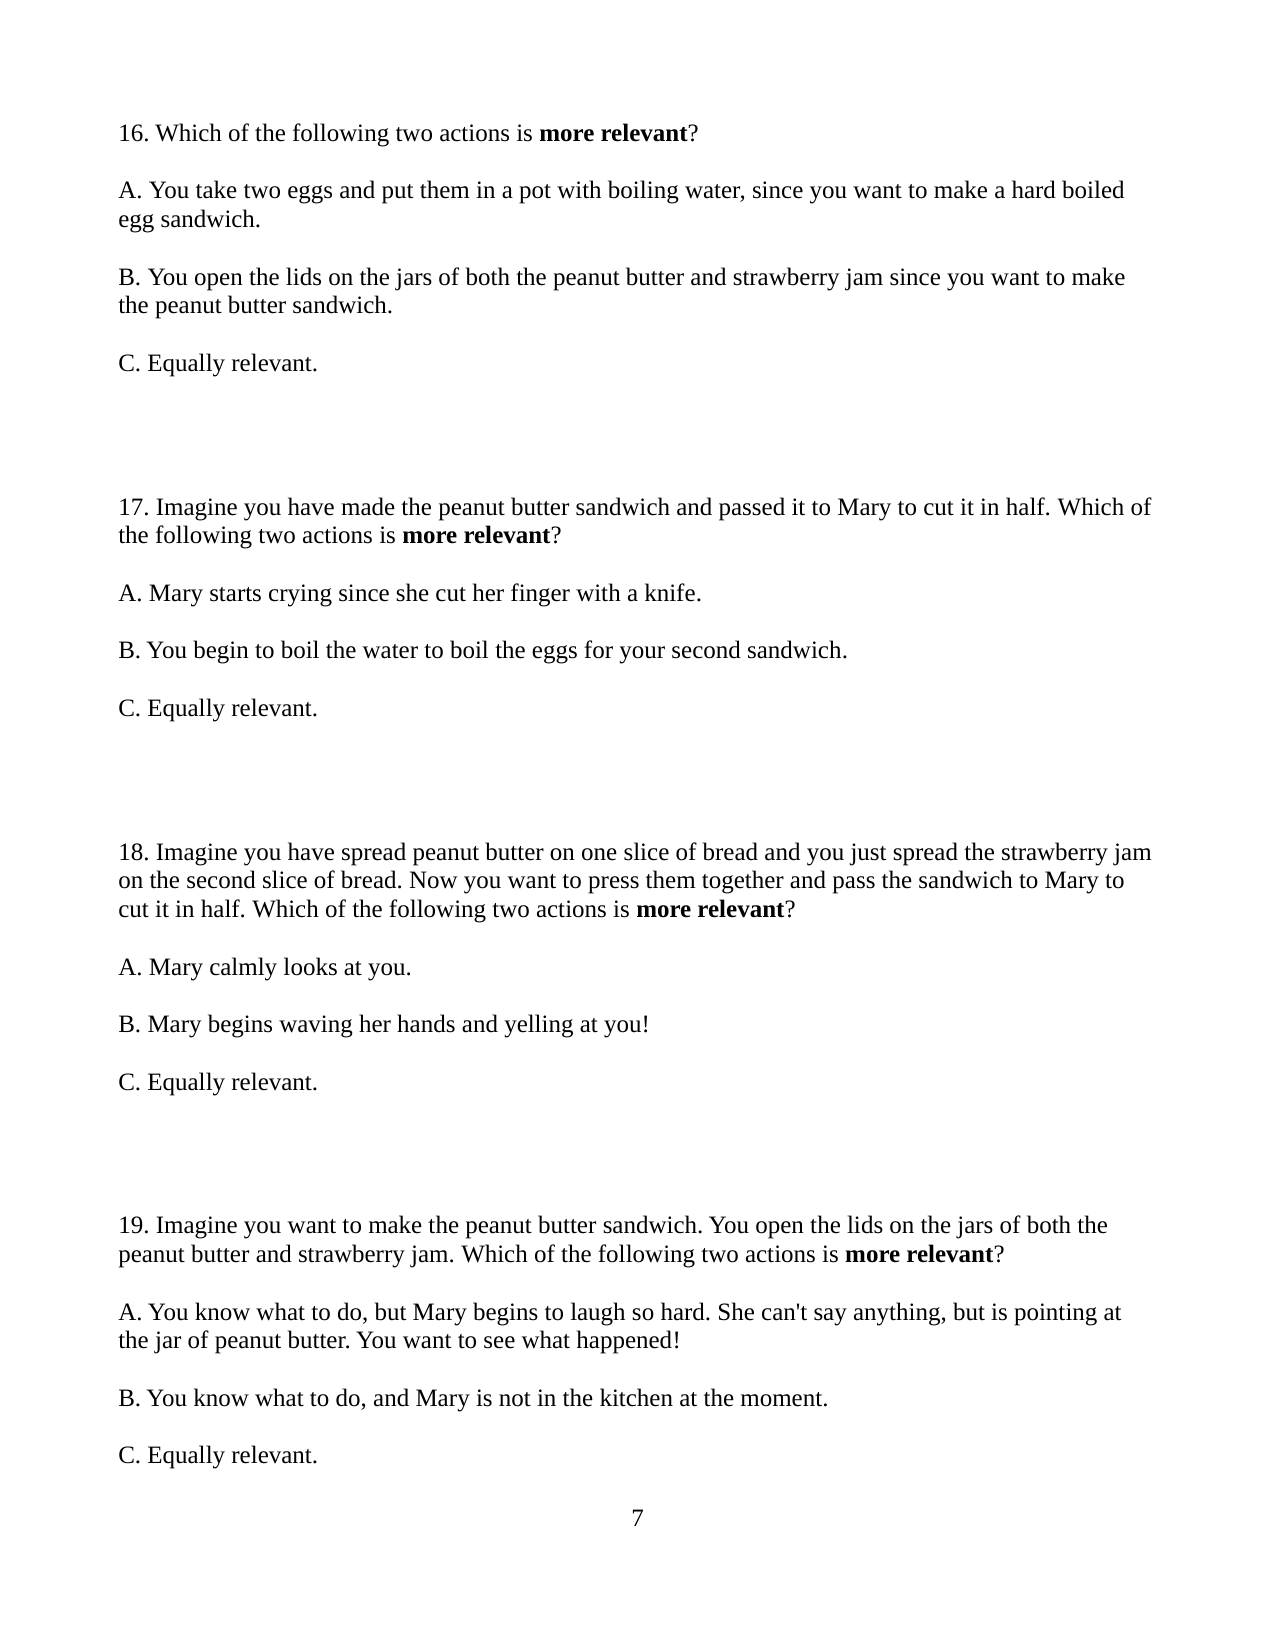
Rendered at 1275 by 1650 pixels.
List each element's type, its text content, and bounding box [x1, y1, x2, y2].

text B. Mary begins waving her hands and yelling at you! [118, 1009, 1157, 1038]
text C. Equally relevant. [118, 1441, 1157, 1469]
text 19. Imagine you want to make the peanut butter sandwich. You open the lids on the jars of both the peanut butter and strawberry jam. Which of the following two actions is more relevant? [118, 1211, 1157, 1268]
text C. Equally relevant. [118, 1067, 1157, 1096]
text A. Mary starts crying since she cut her finger with a knife. [118, 578, 1157, 607]
text A. Mary calmly looks at you. [118, 952, 1157, 981]
text B. You open the lids on the jars of both the peanut butter and strawberry jam since you want to make the peanut butter sandwich. [118, 262, 1157, 319]
text 16. Which of the following two actions is more relevant? [118, 118, 1157, 147]
text C. Equally relevant. [118, 348, 1157, 377]
text C. Equally relevant. [118, 693, 1157, 722]
text A. You take two eggs and put them in a pot with boiling water, since you want to make a hard boiled egg sandwich. [118, 176, 1157, 233]
text A. You know what to do, but Mary begins to laugh so hard. She can't say anything, but is pointing at the jar of peanut butter. You want to see what happened! [118, 1297, 1157, 1354]
text B. You know what to do, and Mary is not in the kitchen at the moment. [118, 1383, 1157, 1412]
text B. You begin to boil the water to boil the eggs for your second sandwich. [118, 636, 1157, 664]
text 18. Imagine you have spread peanut butter on one slice of bread and you just spread the strawberry jam on the second slice of bread. Now you want to press them together and pass the sandwich to Mary to cut it in half. Which of the following two actions is more relevant? [118, 837, 1157, 923]
text 17. Imagine you have made the peanut butter sandwich and passed it to Mary to cut it in half. Which of the following two actions is more relevant? [118, 492, 1157, 549]
